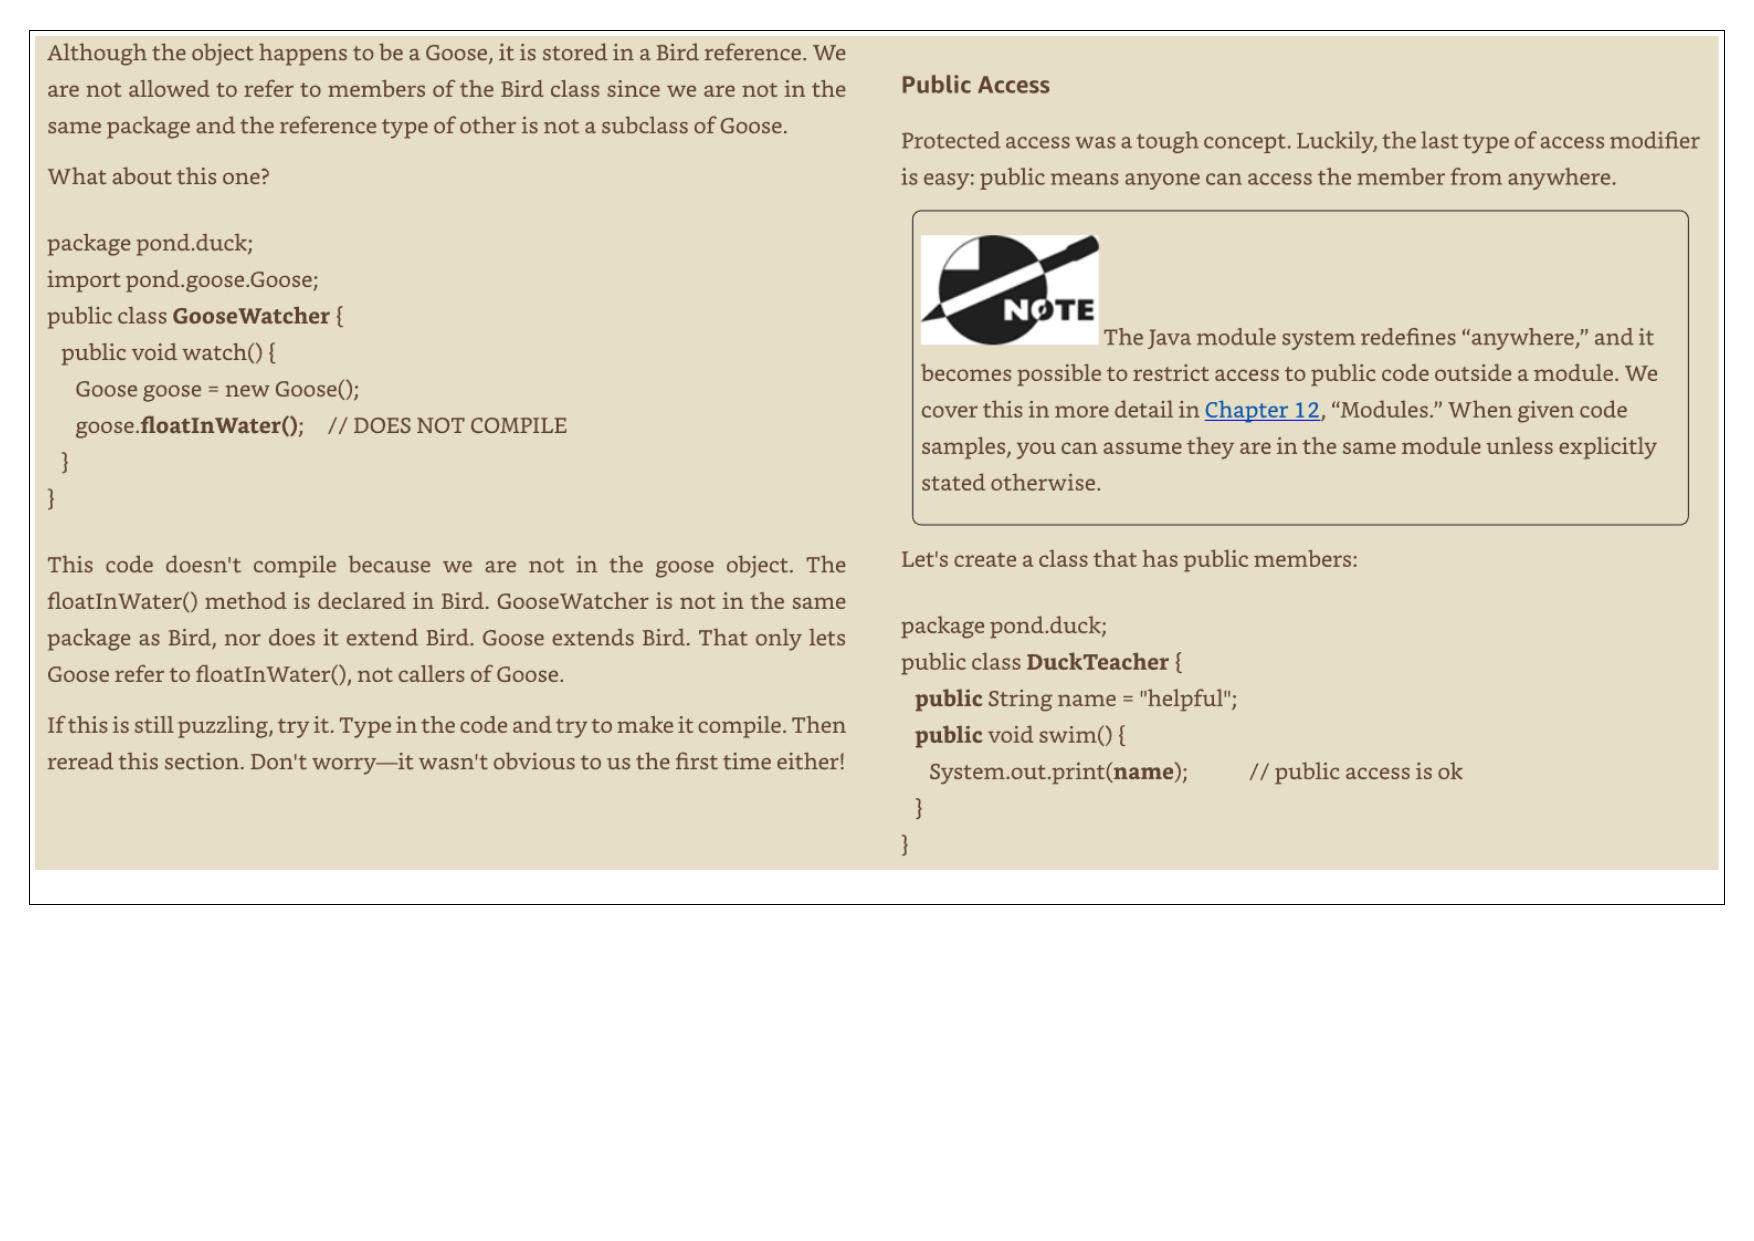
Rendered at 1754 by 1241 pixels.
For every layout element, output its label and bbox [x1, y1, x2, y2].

picture [35, 36, 1719, 870]
table_cell [30, 31, 1724, 904]
